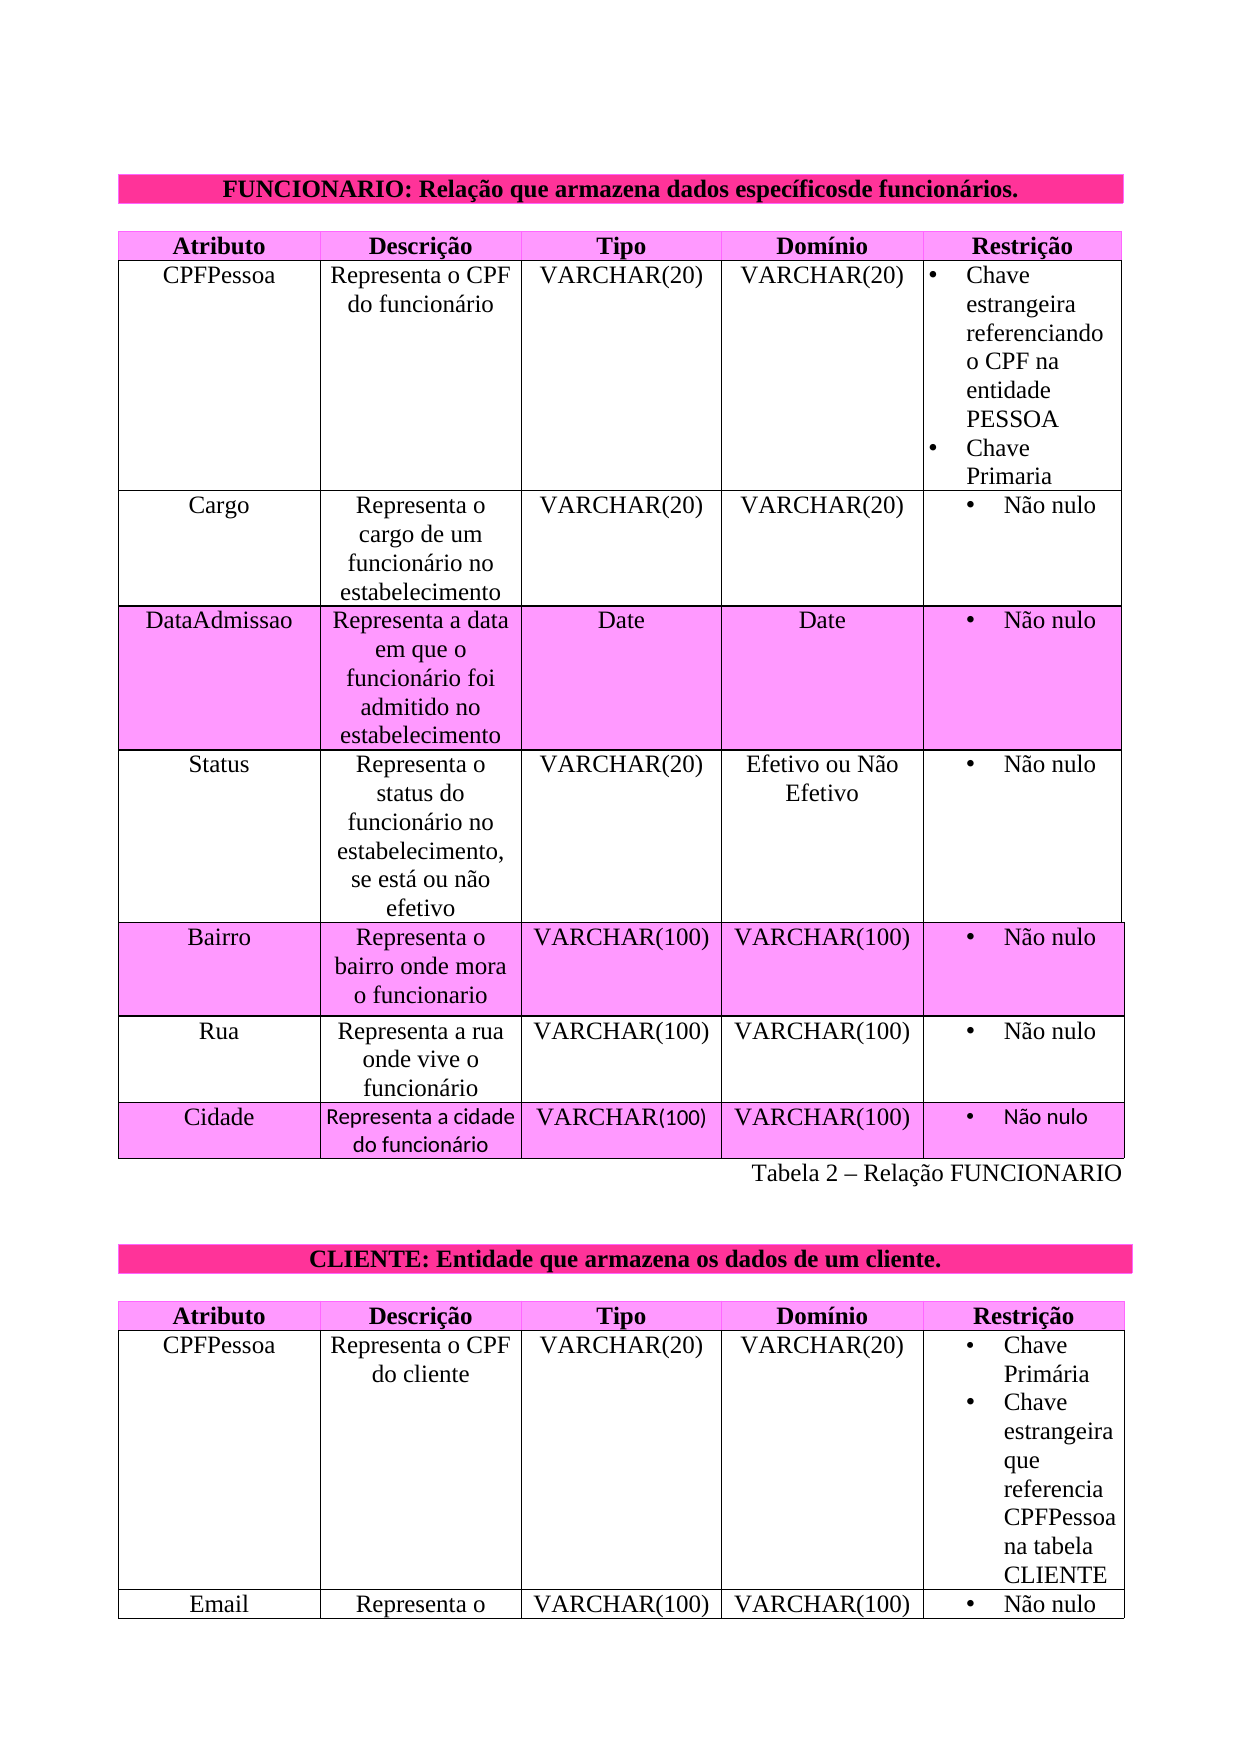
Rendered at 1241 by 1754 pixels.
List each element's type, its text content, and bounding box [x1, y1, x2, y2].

table_cell VARCHAR(100) [522, 1590, 721, 1618]
table_cell VARCHAR(100) [522, 1017, 721, 1102]
table_header Atributo [119, 232, 320, 260]
table_cell VARCHAR(20) [522, 261, 721, 490]
table_cell Representa a data em que o funcionário foi admitido no estabelecimento [321, 607, 521, 749]
table_cell Rua [119, 1017, 320, 1102]
table_cell Cargo [119, 491, 320, 605]
table_cell Email [119, 1590, 320, 1618]
table_cell DataAdmissao [119, 607, 320, 749]
table_header Tipo [522, 1302, 721, 1330]
table_cell Não nulo [924, 1103, 1124, 1158]
table_header Descrição [321, 1302, 521, 1330]
table_cell Representa o [321, 1590, 521, 1618]
table_cell VARCHAR(100) [522, 1103, 721, 1158]
table_cell Representa o status do funcionário no estabelecimento, se está ou não efetivo [321, 751, 521, 922]
table_cell VARCHAR(100) [722, 1590, 923, 1618]
text Tabela 2 – Relação FUNCIONARIO [118, 1159, 1122, 1187]
table_cell VARCHAR(100) [722, 1017, 923, 1102]
table_cell VARCHAR(100) [722, 1103, 923, 1158]
table_cell Representa o cargo de um funcionário no estabelecimento [321, 491, 521, 605]
table_cell Representa o CPF do funcionário [321, 261, 521, 490]
table_header Representa o bairro onde mora o funcionario [321, 923, 521, 1015]
table_cell VARCHAR(20) [522, 751, 721, 922]
table_header Atributo [119, 1302, 320, 1330]
table_header Descrição [321, 232, 521, 260]
table_header Tipo [522, 232, 721, 260]
table_cell Efetivo ou Não Efetivo [722, 751, 923, 922]
table_header VARCHAR(100) [522, 923, 721, 1015]
table_header VARCHAR(100) [722, 923, 923, 1015]
table_cell VARCHAR(20) [722, 1331, 923, 1589]
table_cell Date [522, 607, 721, 749]
table_cell Chave Primária Chave estrangeira que referencia CPFPessoa na tabela CLIENTE [924, 1331, 1124, 1589]
table_cell Representa o CPF do cliente [321, 1331, 521, 1589]
table_cell Status [119, 751, 320, 922]
table_cell Não nulo [924, 491, 1121, 605]
table_cell Não nulo [924, 751, 1121, 922]
table_cell Representa a rua onde vive o funcionário [321, 1017, 521, 1102]
table_header Domínio [722, 1302, 923, 1330]
table_header Bairro [119, 923, 320, 1015]
table_cell VARCHAR(20) [522, 491, 721, 605]
table_header CLIENTE: Entidade que armazena os dados de um cliente. [119, 1245, 1132, 1273]
table_cell CPFPessoa [119, 1331, 320, 1589]
table_cell Date [722, 607, 923, 749]
table_cell Não nulo [924, 1590, 1124, 1618]
table_header FUNCIONARIO: Relação que armazena dados específicosde funcionários. [119, 175, 1123, 203]
table_cell Não nulo [924, 1017, 1124, 1102]
table_header Restrição [924, 232, 1121, 260]
table_cell Representa a cidade do funcionário [321, 1103, 521, 1158]
table_cell Cidade [119, 1103, 320, 1158]
table_cell Não nulo [924, 607, 1121, 749]
table_header Não nulo [924, 923, 1124, 1015]
table_cell Chave estrangeira referenciando o CPF na entidade PESSOA Chave Primaria [924, 261, 1121, 490]
table_cell VARCHAR(20) [722, 261, 923, 490]
table_header Domínio [722, 232, 923, 260]
table_cell VARCHAR(20) [522, 1331, 721, 1589]
table_header Restrição [924, 1302, 1124, 1330]
table_cell VARCHAR(20) [722, 491, 923, 605]
table_cell CPFPessoa [119, 261, 320, 490]
